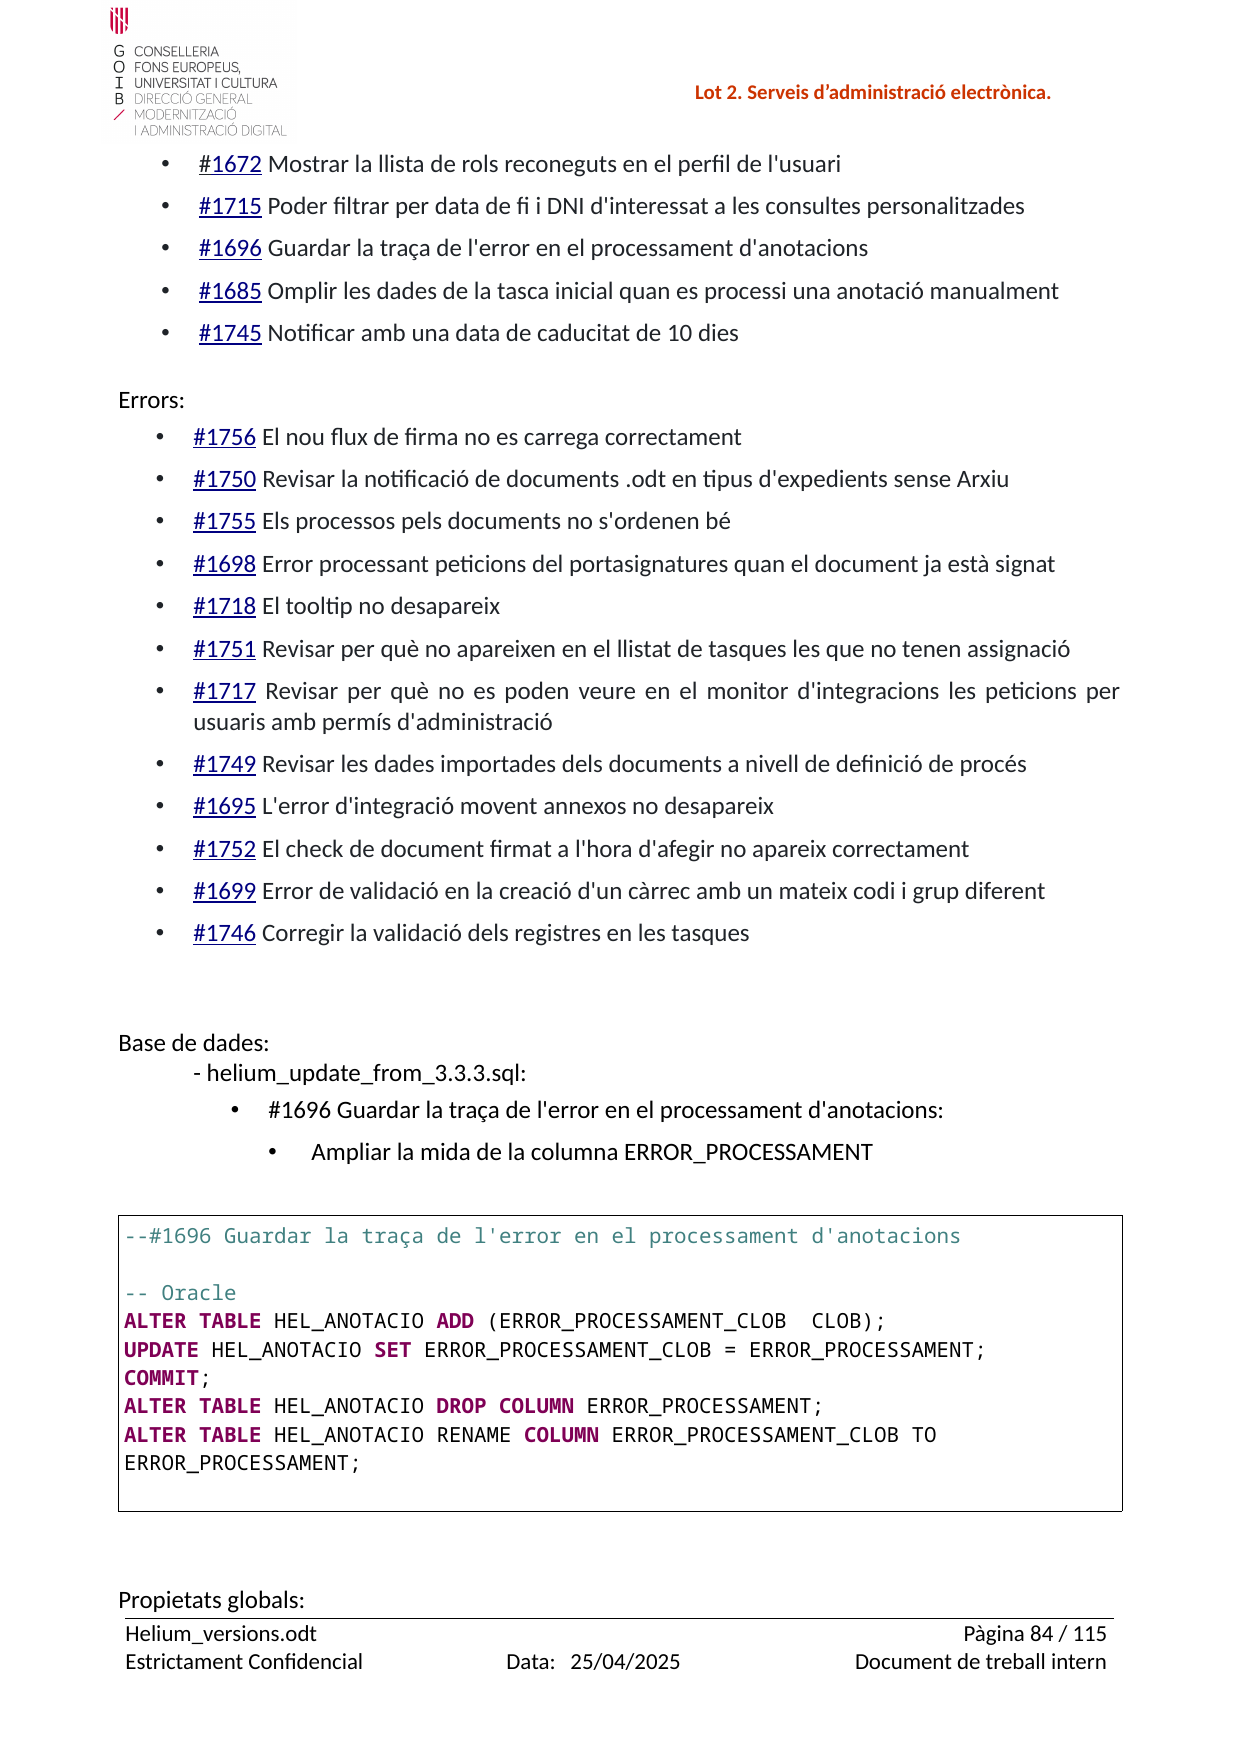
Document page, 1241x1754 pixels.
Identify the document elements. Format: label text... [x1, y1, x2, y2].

list #1672 Mostrar la llista de rols reconeguts en el perfil de l'usuari [161, 148, 1122, 178]
list #1695 L'error d'integració movent annexos no desapareix [156, 790, 1122, 821]
list #1745 Notificar amb una data de caducitat de 10 dies [161, 317, 1122, 348]
text - helium_update_from_3.3.3.sql: [118, 1057, 1122, 1088]
list #1751 Revisar per què no apareixen en el llistat de tasques les que no tenen assignació [156, 633, 1122, 663]
list Ampliar la mida de la columna ERROR_PROCESSAMENT [268, 1136, 1122, 1167]
list #1746 Corregir la validació dels registres en les tasques [156, 918, 1122, 948]
text Propietats globals: [118, 1584, 1122, 1615]
list #1749 Revisar les dades importades dels documents a nivell de definició de procés [156, 748, 1122, 778]
table_header --#1696 Guardar la traça de l'error en el processament d'anotacions -- Oracle ALTER TABLE HEL_ANOTACIO ADD (ERROR_PROCESSAMENT_CLOB CLOB); UPDATE HEL_ANOTACIO SET ERROR_PROCESSAMENT_CLOB = ERROR_PROCESSAMENT; COMMIT; ALTER TABLE HEL_ANOTACIO DROP COLUMN ERROR_PROCESSAMENT; ALTER TABLE HEL_ANOTACIO RENAME COLUMN ERROR_PROCESSAMENT_CLOB TO ERROR_PROCESSAMENT; [119, 1216, 1122, 1511]
list #1696 Guardar la traça de l'error en el processament d'anotacions [161, 232, 1122, 263]
list #1752 El check de document firmat a l'hora d'afegir no apareix correctament [156, 833, 1122, 863]
text Base de dades: [118, 1027, 1122, 1057]
list #1715 Poder filtrar per data de fi i DNI d'interessat a les consultes personalitzades [161, 190, 1122, 221]
list #1718 El tooltip no desapareix [156, 590, 1122, 621]
list #1755 Els processos pels documents no s'ordenen bé [156, 506, 1122, 536]
list #1699 Error de validació en la creació d'un càrrec amb un mateix codi i grup diferent [156, 875, 1122, 906]
list #1750 Revisar la notificació de documents .odt en tipus d'expedients sense Arxiu [156, 463, 1122, 494]
list #1717 Revisar per què no es poden veure en el monitor d'integracions les peticions per usuaris amb permís d'administració [156, 675, 1122, 736]
list #1685 Omplir les dades de la tasca inicial quan es processi una anotació manualment [161, 275, 1122, 305]
picture [100, 0, 297, 144]
text Errors: [118, 384, 1122, 415]
list #1698 Error processant peticions del portasignatures quan el document ja està signat [156, 548, 1122, 578]
list #1696 Guardar la traça de l'error en el processament d'anotacions: [231, 1094, 1122, 1124]
list #1756 El nou flux de firma no es carrega correctament [156, 421, 1122, 451]
